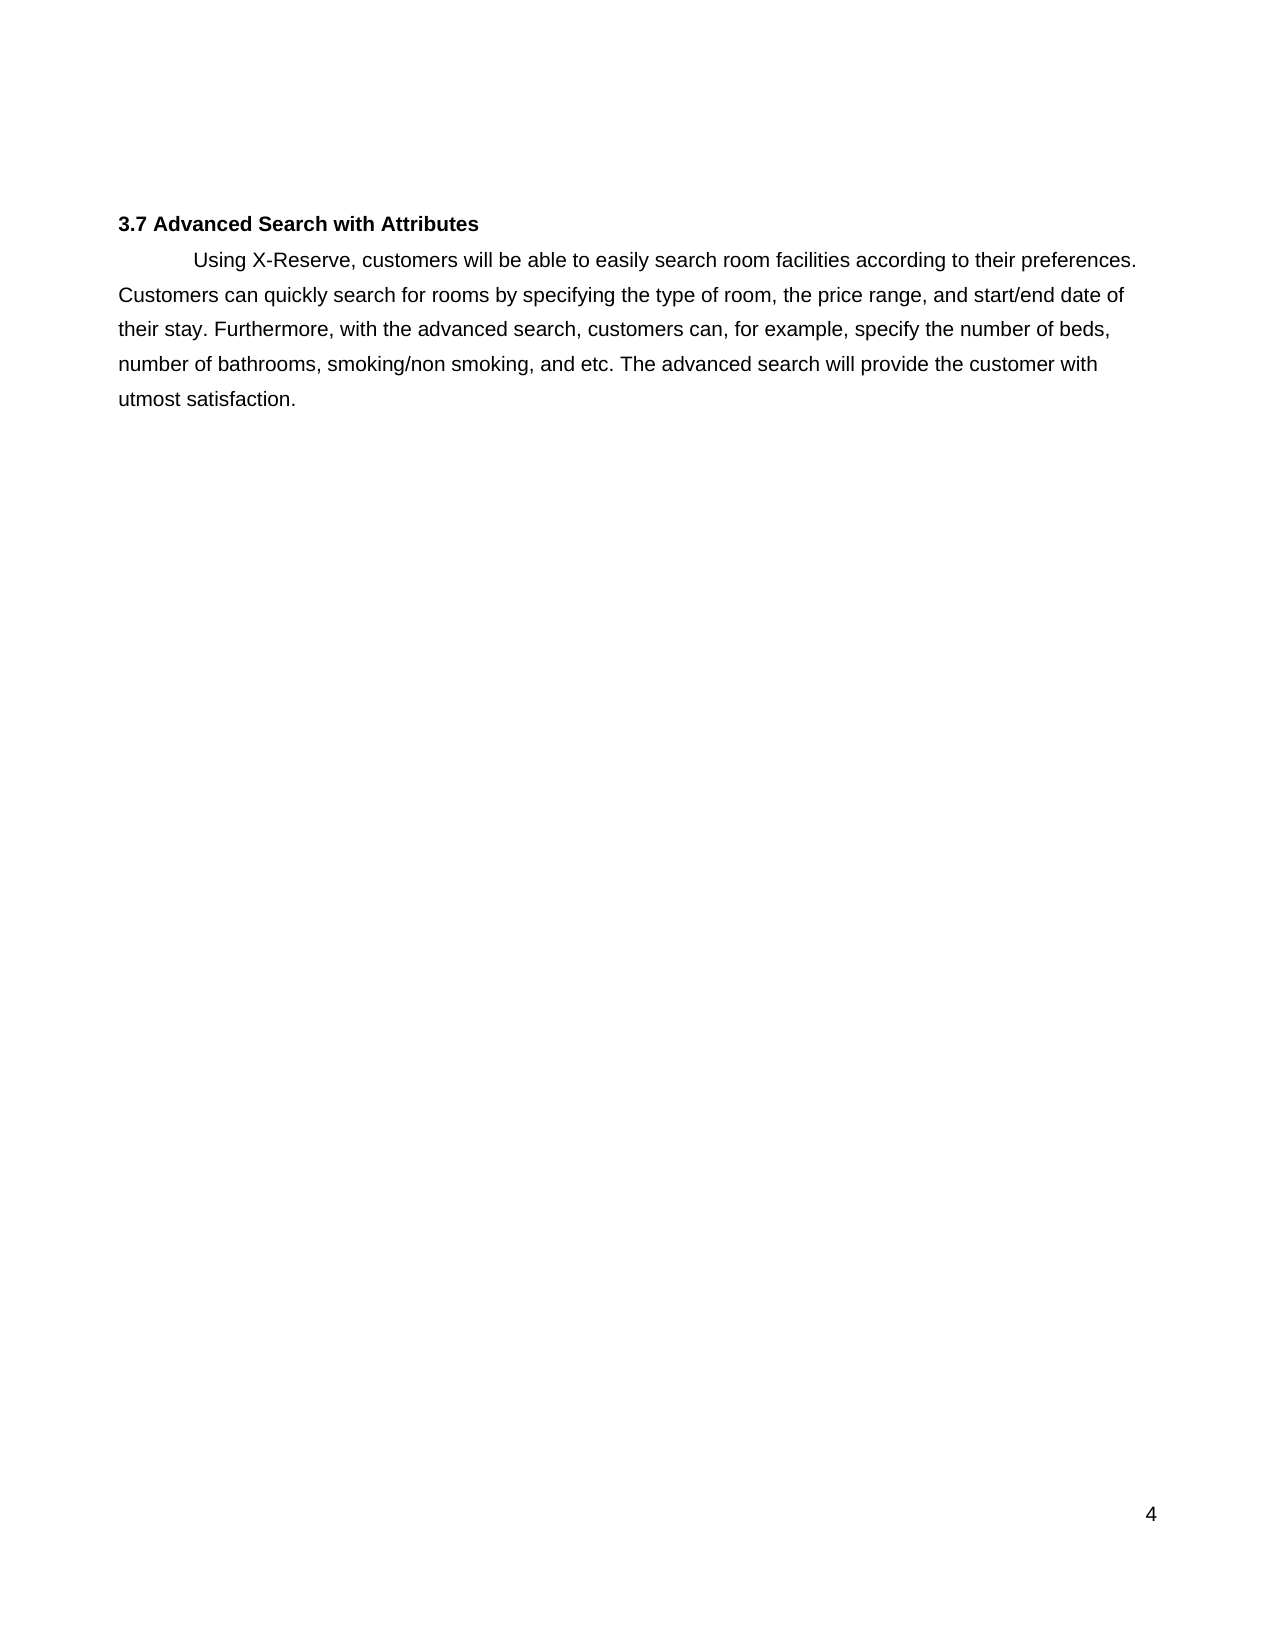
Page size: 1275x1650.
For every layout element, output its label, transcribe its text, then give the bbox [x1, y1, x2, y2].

text 3.7 Advanced Search with Attributes [118, 213, 1157, 236]
text Using X-Reserve, customers will be able to easily search room facilities according to their preferences. Customers can quickly search for rooms by specifying the type of room, the price range, and start/end date of their stay. Furthermore, with the advanced search, customers can, for example, specify the number of beds, number of bathrooms, smoking/non smoking, and etc. The advanced search will provide the customer with utmost satisfaction. [118, 248, 1157, 411]
